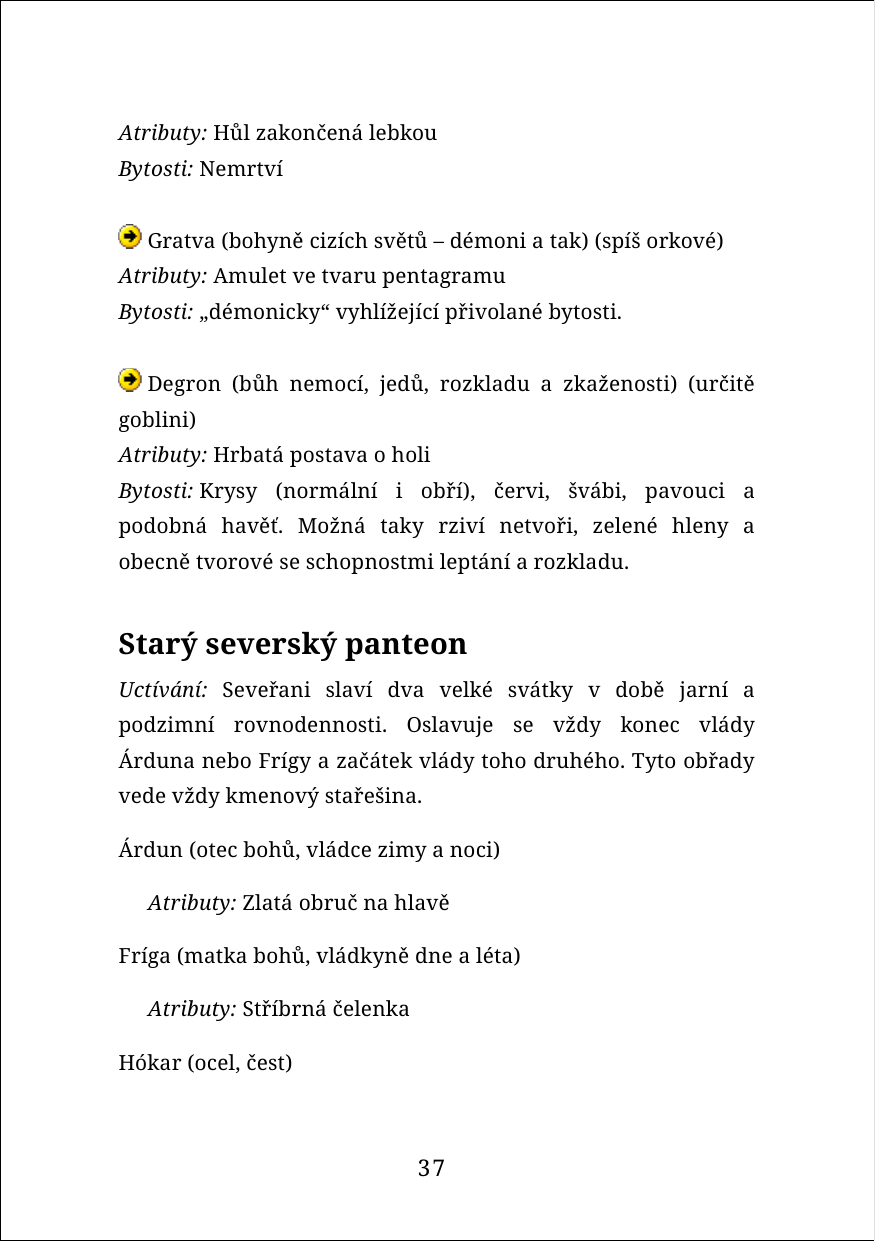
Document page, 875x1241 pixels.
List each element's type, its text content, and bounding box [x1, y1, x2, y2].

picture [118, 224, 142, 249]
text Atributy: Zlatá obruč na hlavě [118, 888, 756, 917]
text Fríga (matka bohů, vládkyně dne a léta) [118, 941, 756, 970]
text Hókar (ocel, čest) [118, 1048, 756, 1076]
text Atributy: Stříbrná čelenka [118, 994, 756, 1023]
text Árdun (otec bohů, vládce zimy a noci) [118, 835, 756, 863]
subtitle Starý severský panteon [118, 624, 756, 663]
picture [118, 368, 142, 392]
text Uctívání: Seveřani slaví dva velké svátky v době jarní a podzimní rovnodennosti. Oslavuje se vždy konec vlády Árduna nebo Frígy a začátek vlády toho druhého. Tyto obřady vede vždy kmenový stařešina. [118, 675, 756, 810]
text Atributy: Hůl zakončená lebkou Bytosti: Nemrtví Gratva (bohyně cizích světů – démoni a tak) (spíš orkové) Atributy: Amulet ve tvaru pentagramu Bytosti: „démonicky“ vyhlížející přivolané bytosti. Degron (bůh nemocí, jedů, rozkladu a zkaženosti) (určitě goblini) Atributy: Hrbatá postava o holi Bytosti: Krysy (normální i obří), červi, švábi, pavouci a podobná havěť. Možná taky rziví netvoři, zelené hleny a obecně tvorové se schopnostmi leptání a rozkladu. [118, 118, 756, 575]
